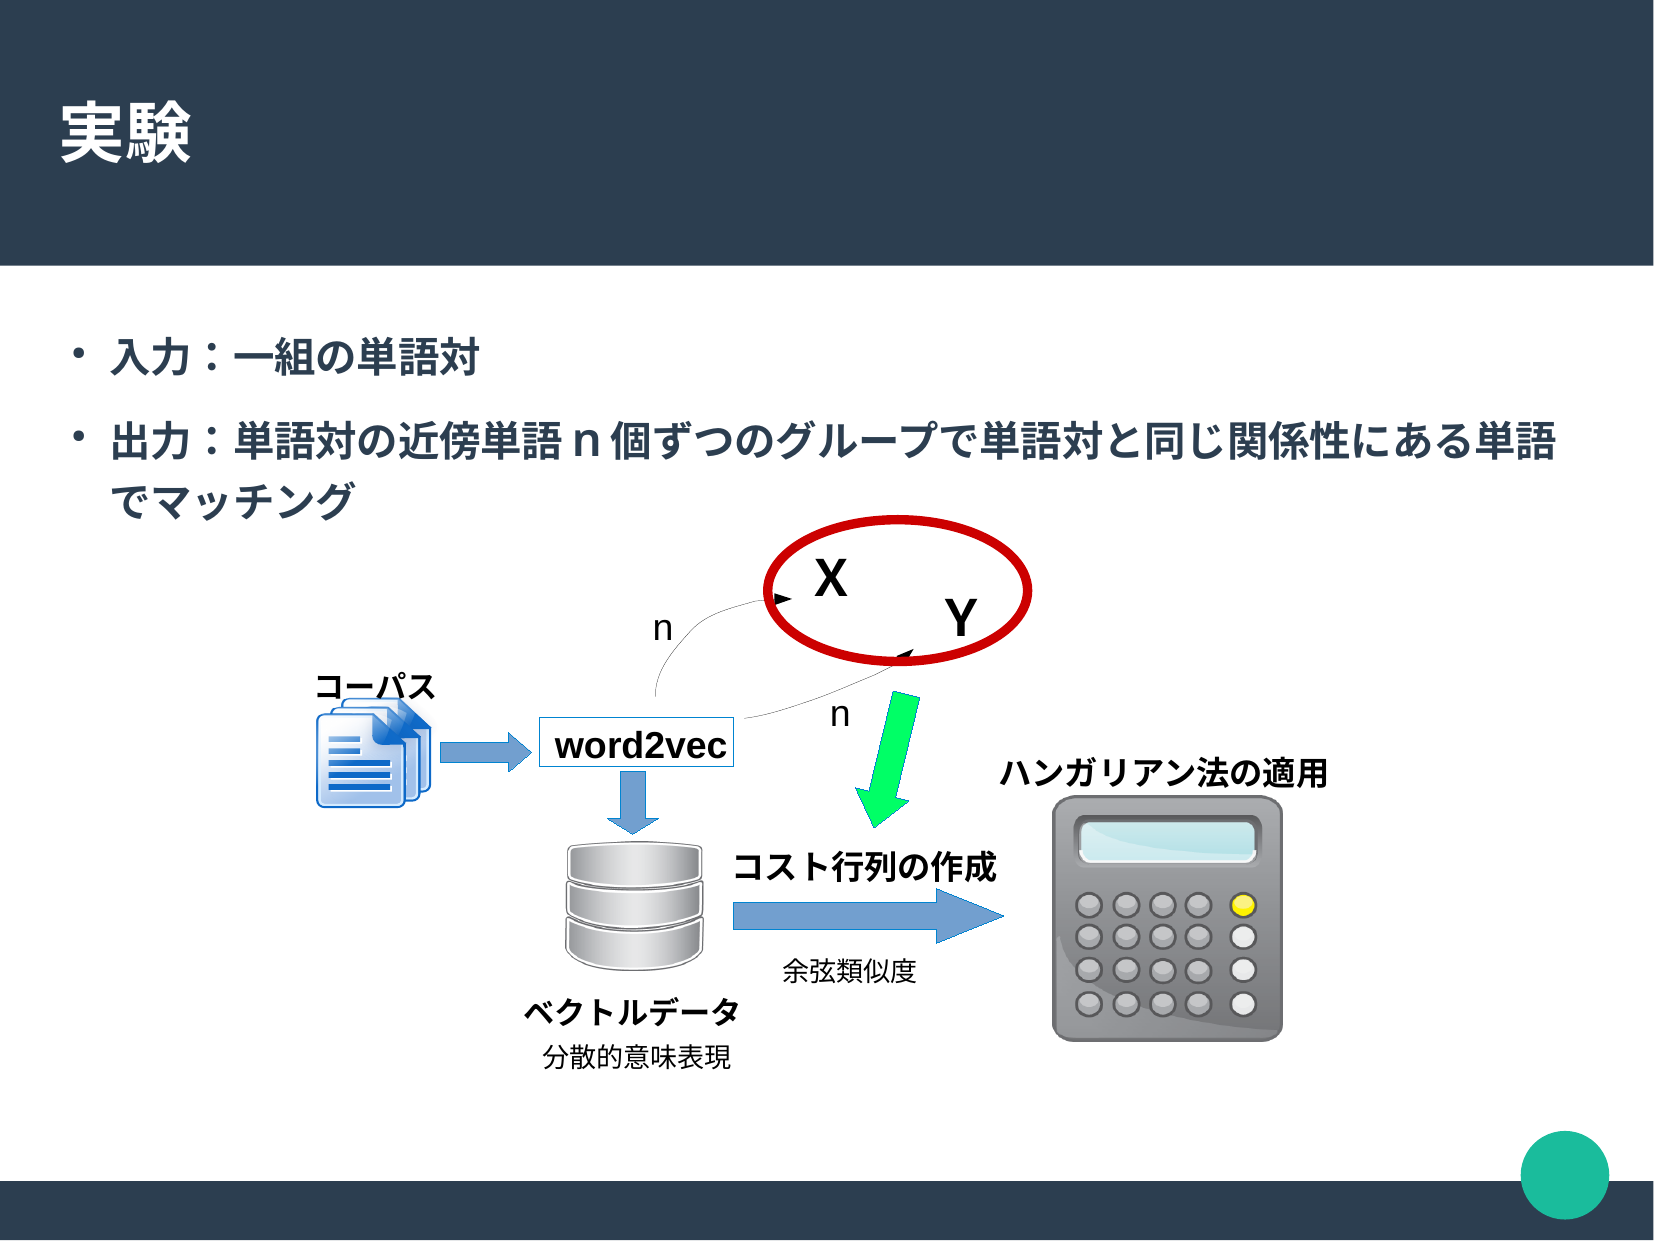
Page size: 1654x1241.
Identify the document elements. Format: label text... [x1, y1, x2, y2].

text_box n [637, 598, 686, 656]
text_box word2vec [539, 717, 743, 779]
text_box 余弦類似度 [767, 943, 934, 987]
text_box Ｙ [921, 571, 993, 655]
text_box Ｙ [947, 645, 993, 662]
picture [1052, 811, 1283, 1042]
text_box ベクトルデータ [497, 980, 768, 1052]
text_box [607, 771, 659, 835]
text_box 分散的意味表現 [523, 1028, 751, 1075]
text_box Ｘ [791, 531, 863, 622]
text_box [855, 691, 920, 828]
text_box Ｘ [791, 531, 812, 543]
title 実験 [59, 49, 1595, 207]
list 入力：一組の単語対 出力：単語対の近傍単語n個ずつのグループで単語対と同じ関係性にある単語でマッチング [59, 324, 1595, 532]
text_box コーパス [295, 655, 456, 717]
picture [565, 841, 704, 971]
text_box n [814, 685, 863, 742]
text_box [440, 732, 532, 772]
text_box コスト行列の作成 [708, 834, 1021, 899]
text_box [733, 899, 1004, 944]
picture [303, 703, 441, 813]
text_box ハンガリアン法の適用 [970, 739, 1359, 811]
